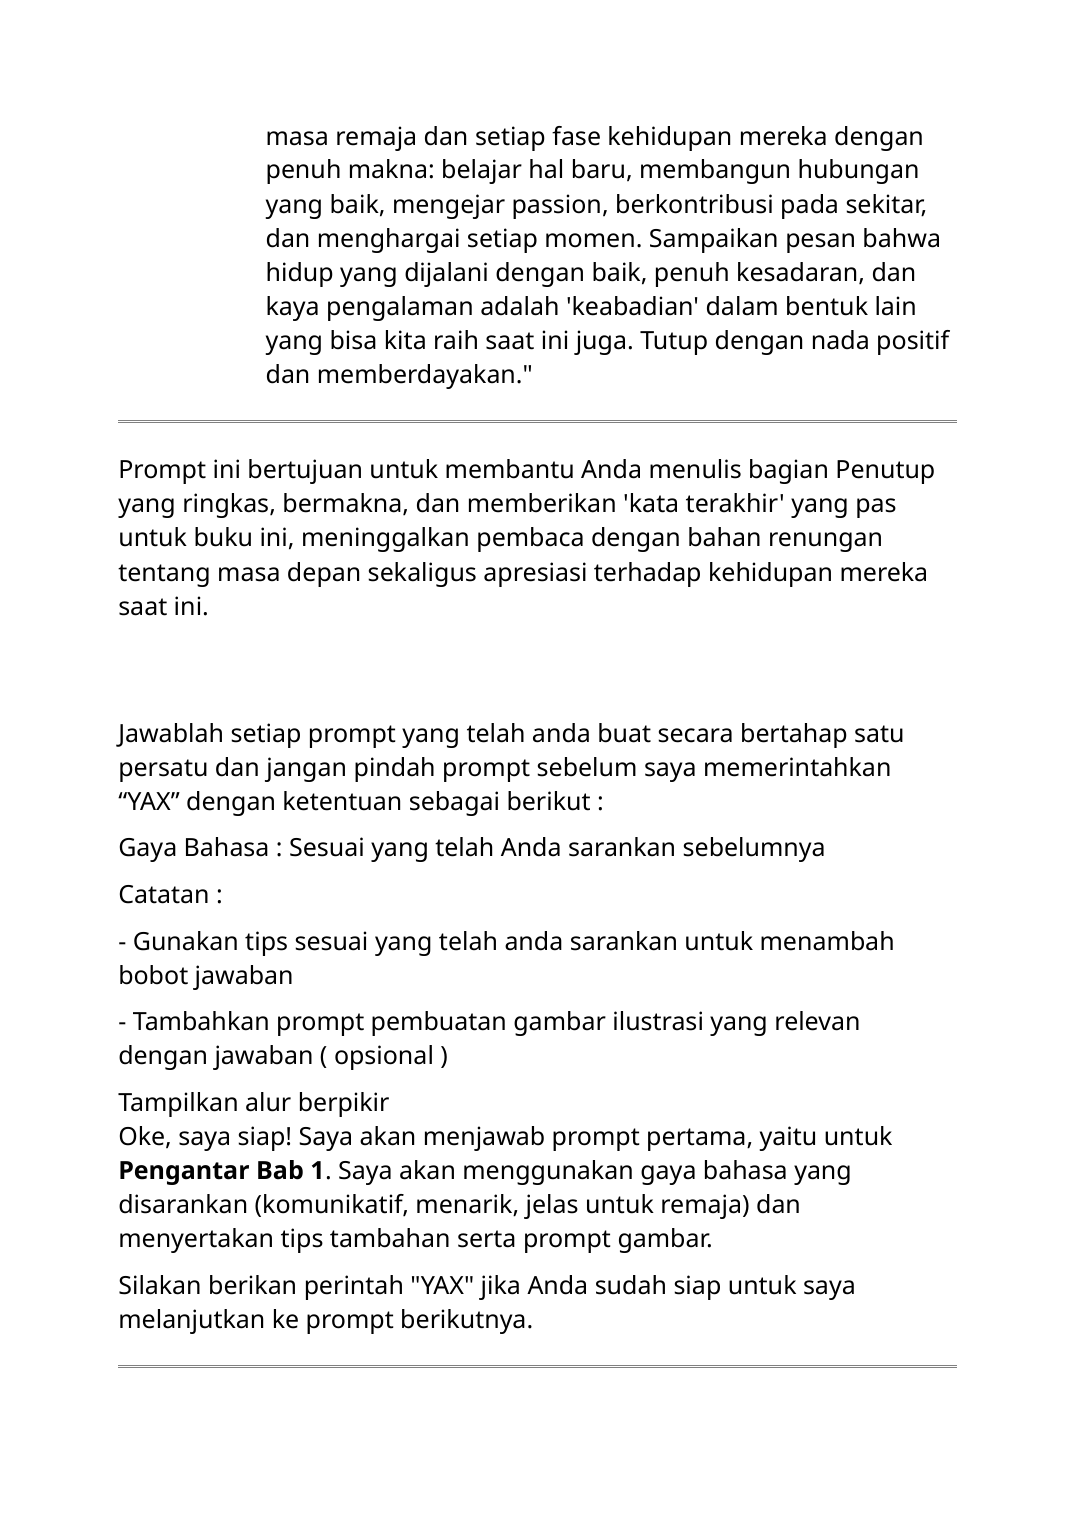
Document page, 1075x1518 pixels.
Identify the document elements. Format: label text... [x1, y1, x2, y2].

text Catatan : [118, 877, 957, 911]
text - Tambahkan prompt pembuatan gambar ilustrasi yang relevan dengan jawaban ( opsional ) [118, 1004, 957, 1072]
text Prompt ini bertujuan untuk membantu Anda menulis bagian Penutup yang ringkas, bermakna, dan memberikan 'kata terakhir' yang pas untuk buku ini, meninggalkan pembaca dengan bahan renungan tentang masa depan sekaligus apresiasi terhadap kehidupan mereka saat ini. [118, 452, 957, 622]
text Tampilkan alur berpikir [118, 1084, 957, 1118]
text Silakan berikan perintah "YAX" jika Anda sudah siap untuk saya melanjutkan ke prompt berikutnya. [118, 1267, 957, 1335]
list masa remaja dan setiap fase kehidupan mereka dengan penuh makna: belajar hal baru, membangun hubungan yang baik, mengejar passion, berkontribusi pada sekitar, dan menghargai setiap momen. Sampaikan pesan bahwa hidup yang dijalani dengan baik, penuh kesadaran, dan kaya pengalaman adalah 'keabadian' dalam bentuk lain yang bisa kita raih saat ini juga. Tutup dengan nada positif dan memberdayakan." [236, 118, 957, 391]
text Jawablah setiap prompt yang telah anda buat secara bertahap satu persatu dan jangan pindah prompt sebelum saya memerintahkan “YAX” dengan ketentuan sebagai berikut : [118, 715, 957, 818]
text Gaya Bahasa : Sesuai yang telah Anda sarankan sebelumnya [118, 830, 957, 864]
text - Gunakan tips sesuai yang telah anda sarankan untuk menambah bobot jawaban [118, 923, 957, 991]
text Oke, saya siap! Saya akan menjawab prompt pertama, yaitu untuk Pengantar Bab 1. Saya akan menggunakan gaya bahasa yang disarankan (komunikatif, menarik, jelas untuk remaja) dan menyertakan tips tambahan serta prompt gambar. [118, 1118, 957, 1255]
